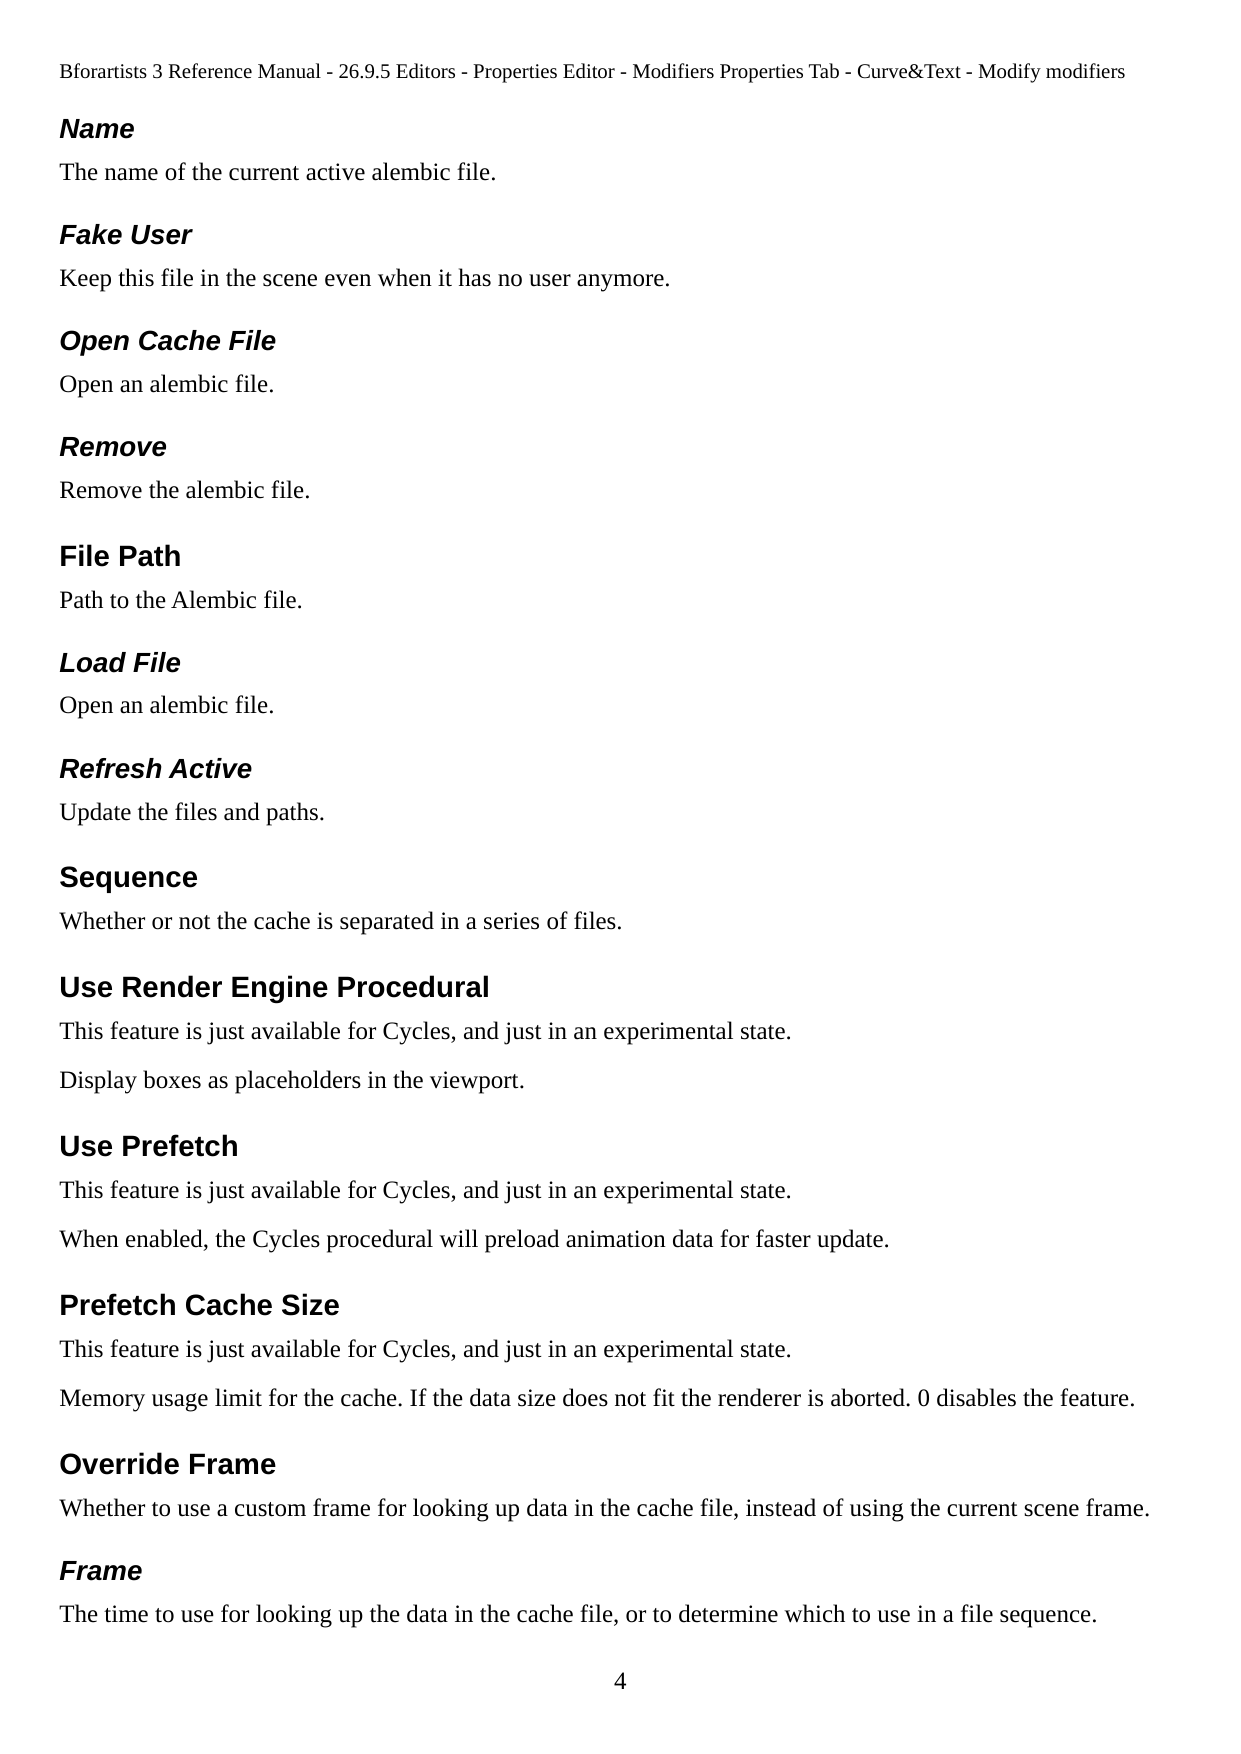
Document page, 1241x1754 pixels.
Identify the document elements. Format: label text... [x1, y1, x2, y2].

subtitle Load File [59, 646, 1181, 678]
subtitle Frame [59, 1555, 1181, 1587]
subtitle Name [59, 113, 1181, 144]
text Remove the alembic file. [59, 475, 1181, 503]
text Open an alembic file. [59, 369, 1181, 398]
text Keep this file in the scene even when it has no user anymore. [59, 263, 1181, 292]
subtitle Use Render Engine Procedural [59, 970, 1181, 1004]
text When enabled, the Cycles procedural will preload animation data for faster update. [59, 1224, 1181, 1253]
text This feature is just available for Cycles, and just in an experimental state. [59, 1334, 1181, 1363]
subtitle File Path [59, 538, 1181, 572]
subtitle Prefetch Cache Size [59, 1288, 1181, 1322]
subtitle Sequence [59, 860, 1181, 894]
subtitle Override Frame [59, 1447, 1181, 1481]
text Memory usage limit for the cache. If the data size does not fit the renderer is aborted. 0 disables the feature. [59, 1383, 1181, 1412]
text Path to the Alembic file. [59, 585, 1181, 613]
text This feature is just available for Cycles, and just in an experimental state. [59, 1016, 1181, 1045]
subtitle Open Cache File [59, 324, 1181, 356]
text The name of the current active alembic file. [59, 157, 1181, 186]
subtitle Remove [59, 430, 1181, 462]
subtitle Use Prefetch [59, 1129, 1181, 1163]
text Open an alembic file. [59, 691, 1181, 719]
text Whether or not the cache is separated in a series of files. [59, 906, 1181, 935]
subtitle Refresh Active [59, 752, 1181, 784]
subtitle Fake User [59, 218, 1181, 250]
text Whether to use a custom frame for looking up data in the cache file, instead of using the current scene frame. [59, 1493, 1181, 1522]
text The time to use for looking up the data in the cache file, or to determine which to use in a file sequence. [59, 1599, 1181, 1628]
text This feature is just available for Cycles, and just in an experimental state. [59, 1175, 1181, 1204]
text Update the files and paths. [59, 797, 1181, 825]
text Display boxes as placeholders in the viewport. [59, 1065, 1181, 1094]
